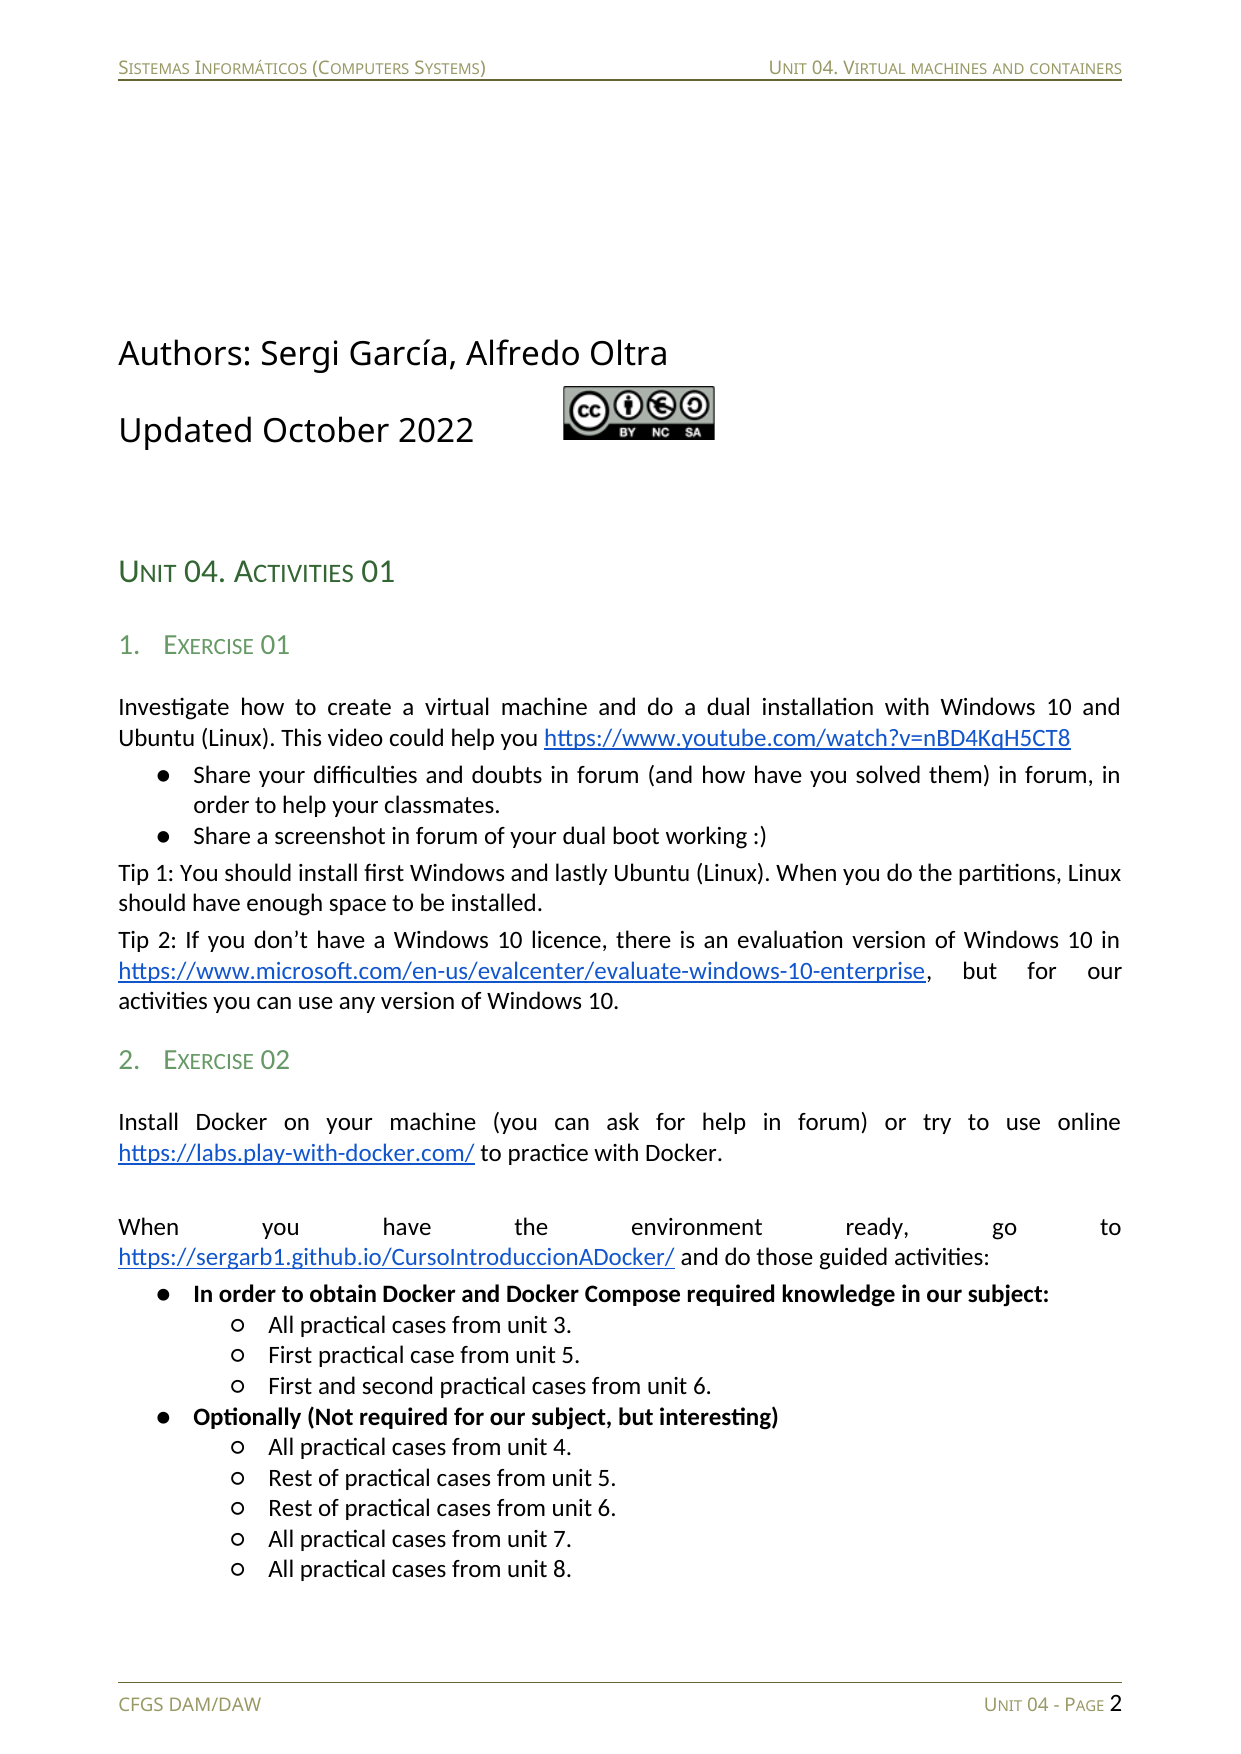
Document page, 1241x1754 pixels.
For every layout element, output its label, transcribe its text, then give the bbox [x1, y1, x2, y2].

text When you have the environment ready, go to https://sergarb1.github.io/CursoIntroduccionADocker/ and do those guided activities: [118, 1211, 1122, 1272]
list All practical cases from unit 4. [231, 1431, 1122, 1462]
list All practical cases from unit 3. [231, 1309, 1122, 1339]
text Tip 1: You should install first Windows and lastly Ubuntu (Linux). When you do the partitions, Linux should have enough space to be installed. [118, 857, 1122, 918]
list Share your difficulties and doubts in forum (and how have you solved them) in forum, in order to help your classmates. [156, 759, 1122, 820]
list All practical cases from unit 8. [231, 1553, 1122, 1584]
list Rest of practical cases from unit 6. [231, 1492, 1122, 1523]
list Optionally (Not required for our subject, but interesting) [156, 1401, 1122, 1431]
list First practical case from unit 5. [231, 1339, 1122, 1370]
picture [563, 386, 715, 440]
list Rest of practical cases from unit 5. [231, 1462, 1122, 1492]
text Unit 04. Activities 01 [118, 550, 1122, 591]
subtitle Exercise 01 [118, 626, 1122, 661]
list First and second practical cases from unit 6. [231, 1370, 1122, 1401]
list All practical cases from unit 7. [231, 1523, 1122, 1553]
text Install Docker on your machine (you can ask for help in forum) or try to use online https://labs.play-with-docker.com/ to practice with Docker. [118, 1107, 1122, 1168]
text Authors: Sergi García, Alfredo Oltra [118, 329, 1122, 375]
list Share a screenshot in forum of your dual boot working :) [156, 820, 1122, 851]
list In order to obtain Docker and Docker Compose required knowledge in our subject: [156, 1278, 1122, 1309]
text Investigate how to create a virtual machine and do a dual installation with Windows 10 and Ubuntu (Linux). This video could help you https://www.youtube.com/watch?v=nBD4KqH5CT8 [118, 691, 1122, 752]
text Updated October 2022 [118, 407, 1122, 453]
subtitle Exercise 02 [118, 1041, 1122, 1076]
text Tip 2: If you don’t have a Windows 10 licence, there is an evaluation version of Windows 10 in https://www.microsoft.com/en-us/evalcenter/evaluate-windows-10-enterprise, but for our activities you can use any version of Windows 10. [118, 924, 1122, 1016]
